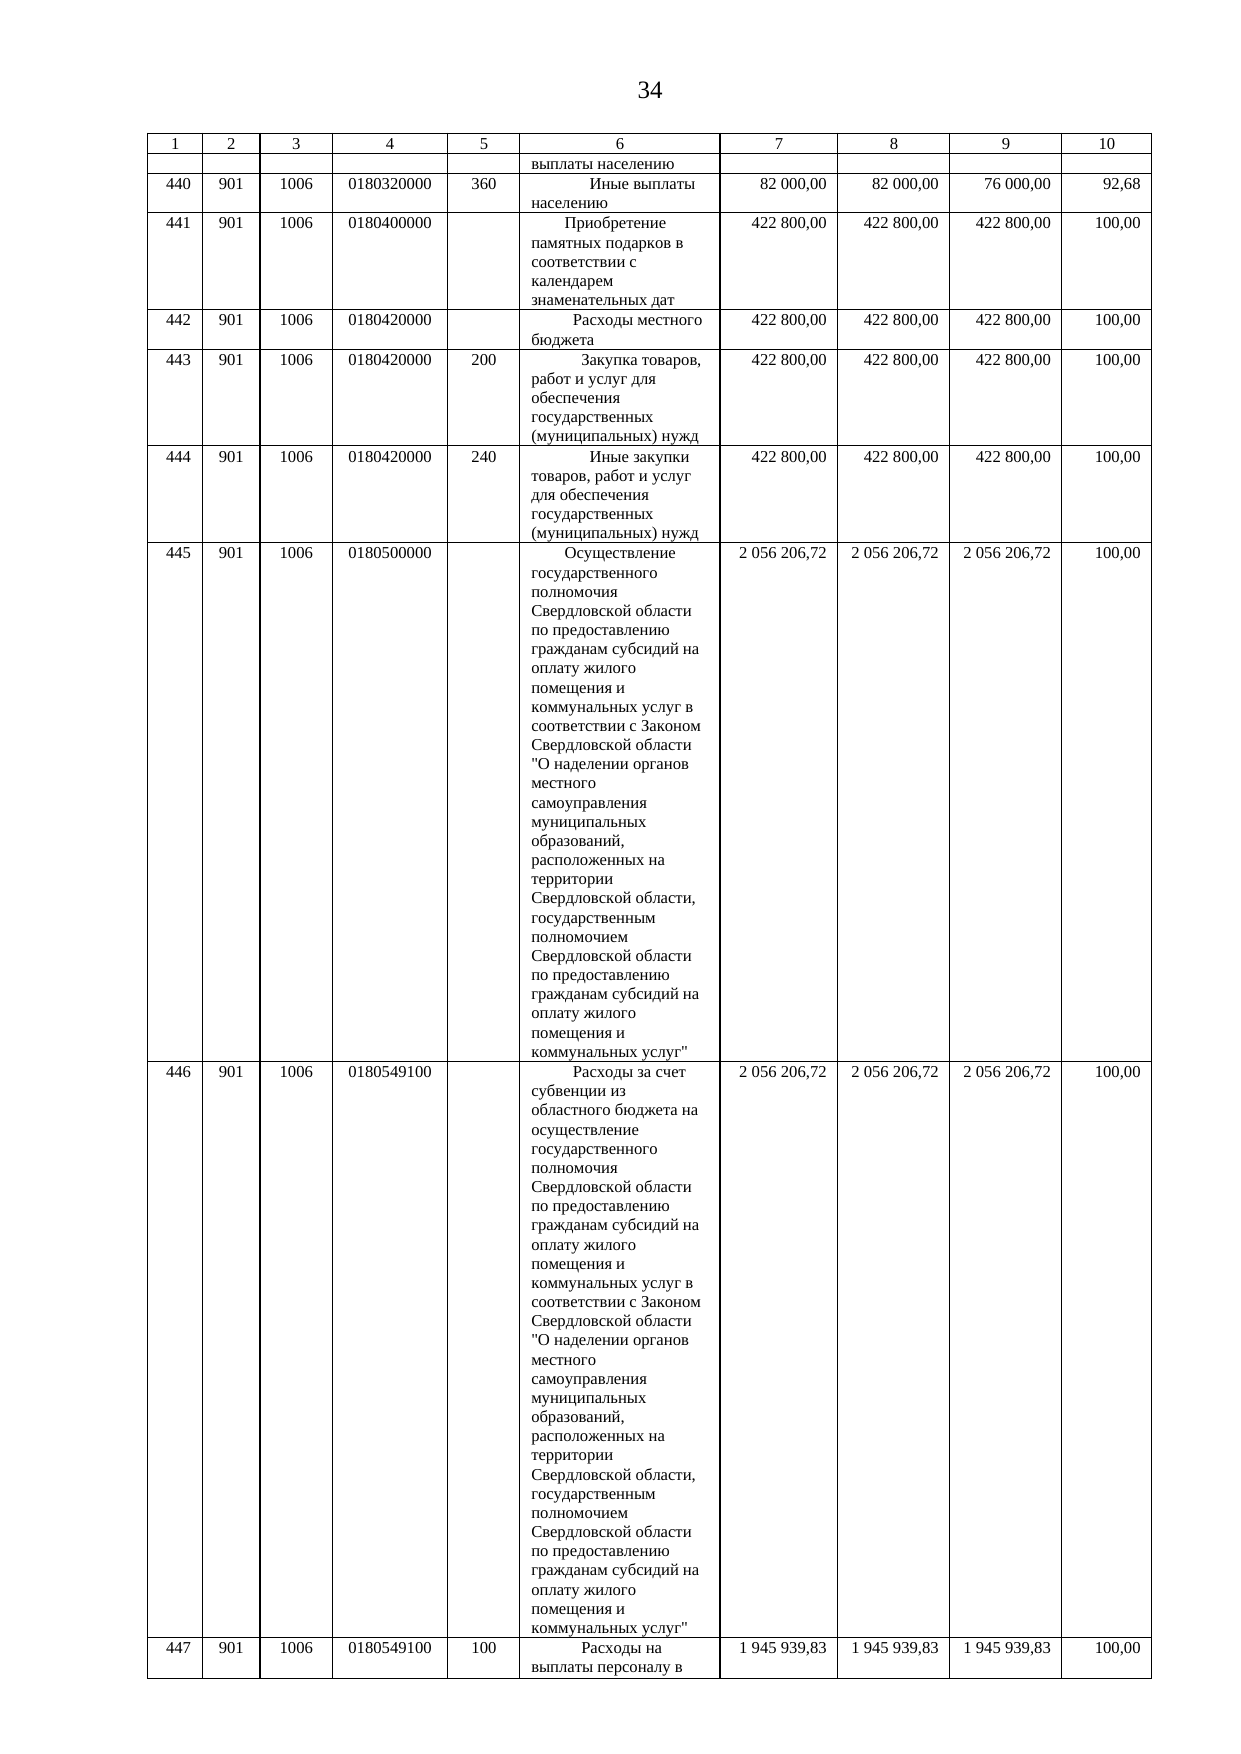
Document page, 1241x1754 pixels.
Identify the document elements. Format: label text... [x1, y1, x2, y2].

table_cell 1006 [261, 350, 332, 445]
table_cell 443 [148, 350, 202, 445]
table_cell 444 [148, 446, 202, 542]
table_cell 901 [203, 310, 259, 348]
table_cell 100 [448, 1638, 519, 1678]
table_cell 1006 [261, 174, 332, 212]
table_cell 422 800,00 [950, 310, 1061, 348]
table_cell 0180549100 [333, 1062, 447, 1637]
table_cell [448, 213, 519, 309]
table_cell Приобретение памятных подарков в соответствии с календарем знаменательных дат [520, 213, 719, 309]
table_cell 0180400000 [333, 213, 447, 309]
table_cell 901 [203, 174, 259, 212]
table_cell 422 800,00 [838, 446, 949, 542]
table_cell 100,00 [1062, 543, 1151, 1061]
table_cell 422 800,00 [950, 213, 1061, 309]
table_cell 447 [148, 1638, 202, 1678]
table_header 3 [261, 134, 332, 153]
table_cell 901 [203, 1062, 259, 1637]
table_header 7 [721, 134, 837, 153]
table_cell 0180549100 [333, 1638, 447, 1678]
table_cell [838, 154, 949, 173]
table_cell 2 056 206,72 [838, 1062, 949, 1637]
table_cell [148, 154, 202, 173]
table_cell 1 945 939,83 [721, 1638, 837, 1678]
table_cell [203, 154, 259, 173]
table_cell 100,00 [1062, 310, 1151, 348]
table_cell 82 000,00 [721, 174, 837, 212]
table_cell 2 056 206,72 [838, 543, 949, 1061]
table_cell 1006 [261, 1638, 332, 1678]
table_cell 2 056 206,72 [721, 1062, 837, 1637]
table_cell 92,68 [1062, 174, 1151, 212]
table_cell 422 800,00 [721, 446, 837, 542]
table_cell 1006 [261, 310, 332, 348]
table_cell 360 [448, 174, 519, 212]
table_cell 1 945 939,83 [950, 1638, 1061, 1678]
table_header 2 [203, 134, 259, 153]
table_cell 100,00 [1062, 1062, 1151, 1637]
table_cell [261, 154, 332, 173]
table_cell 100,00 [1062, 446, 1151, 542]
table_cell 0180420000 [333, 446, 447, 542]
table_cell 0180500000 [333, 543, 447, 1061]
table_cell [721, 154, 837, 173]
table_cell [448, 310, 519, 348]
table_cell 1 945 939,83 [838, 1638, 949, 1678]
table_cell Расходы местного бюджета [520, 310, 719, 348]
table_cell 1006 [261, 213, 332, 309]
table_header 9 [950, 134, 1061, 153]
table_cell 2 056 206,72 [950, 1062, 1061, 1637]
table_cell 1006 [261, 446, 332, 542]
table_cell [448, 154, 519, 173]
table_header 10 [1062, 134, 1151, 153]
table_cell [448, 1062, 519, 1637]
table_cell 100,00 [1062, 213, 1151, 309]
table_cell 901 [203, 446, 259, 542]
table_cell 422 800,00 [721, 350, 837, 445]
table_cell 0180420000 [333, 310, 447, 348]
table_cell 441 [148, 213, 202, 309]
table_cell 901 [203, 543, 259, 1061]
table_header 6 [520, 134, 719, 153]
table_cell 422 800,00 [838, 213, 949, 309]
table_cell 1006 [261, 1062, 332, 1637]
table_cell 422 800,00 [950, 446, 1061, 542]
table_cell Расходы за счет субвенции из областного бюджета на осуществление государственного полномочия Свердловской области по предоставлению гражданам субсидий на оплату жилого помещения и коммунальных услуг в соответствии с Законом Свердловской области "О наделении органов местного самоуправления муниципальных образований, расположенных на территории Свердловской области, государственным полномочием Свердловской области по предоставлению гражданам субсидий на оплату жилого помещения и коммунальных услуг" [520, 1062, 719, 1637]
table_cell Расходы на выплаты персоналу в [520, 1638, 719, 1678]
table_cell Иные выплаты населению [520, 174, 719, 212]
table_cell 901 [203, 1638, 259, 1678]
table_cell выплаты населению [520, 154, 719, 173]
table_header 1 [148, 134, 202, 153]
table_cell 901 [203, 350, 259, 445]
table_cell 422 800,00 [721, 310, 837, 348]
table_cell Иные закупки товаров, работ и услуг для обеспечения государственных (муниципальных) нужд [520, 446, 719, 542]
table_cell [950, 154, 1061, 173]
table_cell [333, 154, 447, 173]
table_cell Закупка товаров, работ и услуг для обеспечения государственных (муниципальных) нужд [520, 350, 719, 445]
table_cell 82 000,00 [838, 174, 949, 212]
table_cell 100,00 [1062, 1638, 1151, 1678]
table_cell 446 [148, 1062, 202, 1637]
table_header 4 [333, 134, 447, 153]
table_cell 1006 [261, 543, 332, 1061]
table_cell 2 056 206,72 [950, 543, 1061, 1061]
table_cell 445 [148, 543, 202, 1061]
table_cell 422 800,00 [721, 213, 837, 309]
table_cell 422 800,00 [838, 310, 949, 348]
table_cell Осуществление государственного полномочия Свердловской области по предоставлению гражданам субсидий на оплату жилого помещения и коммунальных услуг в соответствии с Законом Свердловской области "О наделении органов местного самоуправления муниципальных образований, расположенных на территории Свердловской области, государственным полномочием Свердловской области по предоставлению гражданам субсидий на оплату жилого помещения и коммунальных услуг" [520, 543, 719, 1061]
table_cell 100,00 [1062, 350, 1151, 445]
table_cell 200 [448, 350, 519, 445]
table_cell 901 [203, 213, 259, 309]
table_cell [1062, 154, 1151, 173]
table_header 8 [838, 134, 949, 153]
table_cell 440 [148, 174, 202, 212]
table_cell 0180320000 [333, 174, 447, 212]
table_cell 0180420000 [333, 350, 447, 445]
table_cell 76 000,00 [950, 174, 1061, 212]
table_cell 2 056 206,72 [721, 543, 837, 1061]
table_cell 442 [148, 310, 202, 348]
table_cell 240 [448, 446, 519, 542]
table_cell [448, 543, 519, 1061]
table_cell 422 800,00 [838, 350, 949, 445]
table_header 5 [448, 134, 519, 153]
table_cell 422 800,00 [950, 350, 1061, 445]
